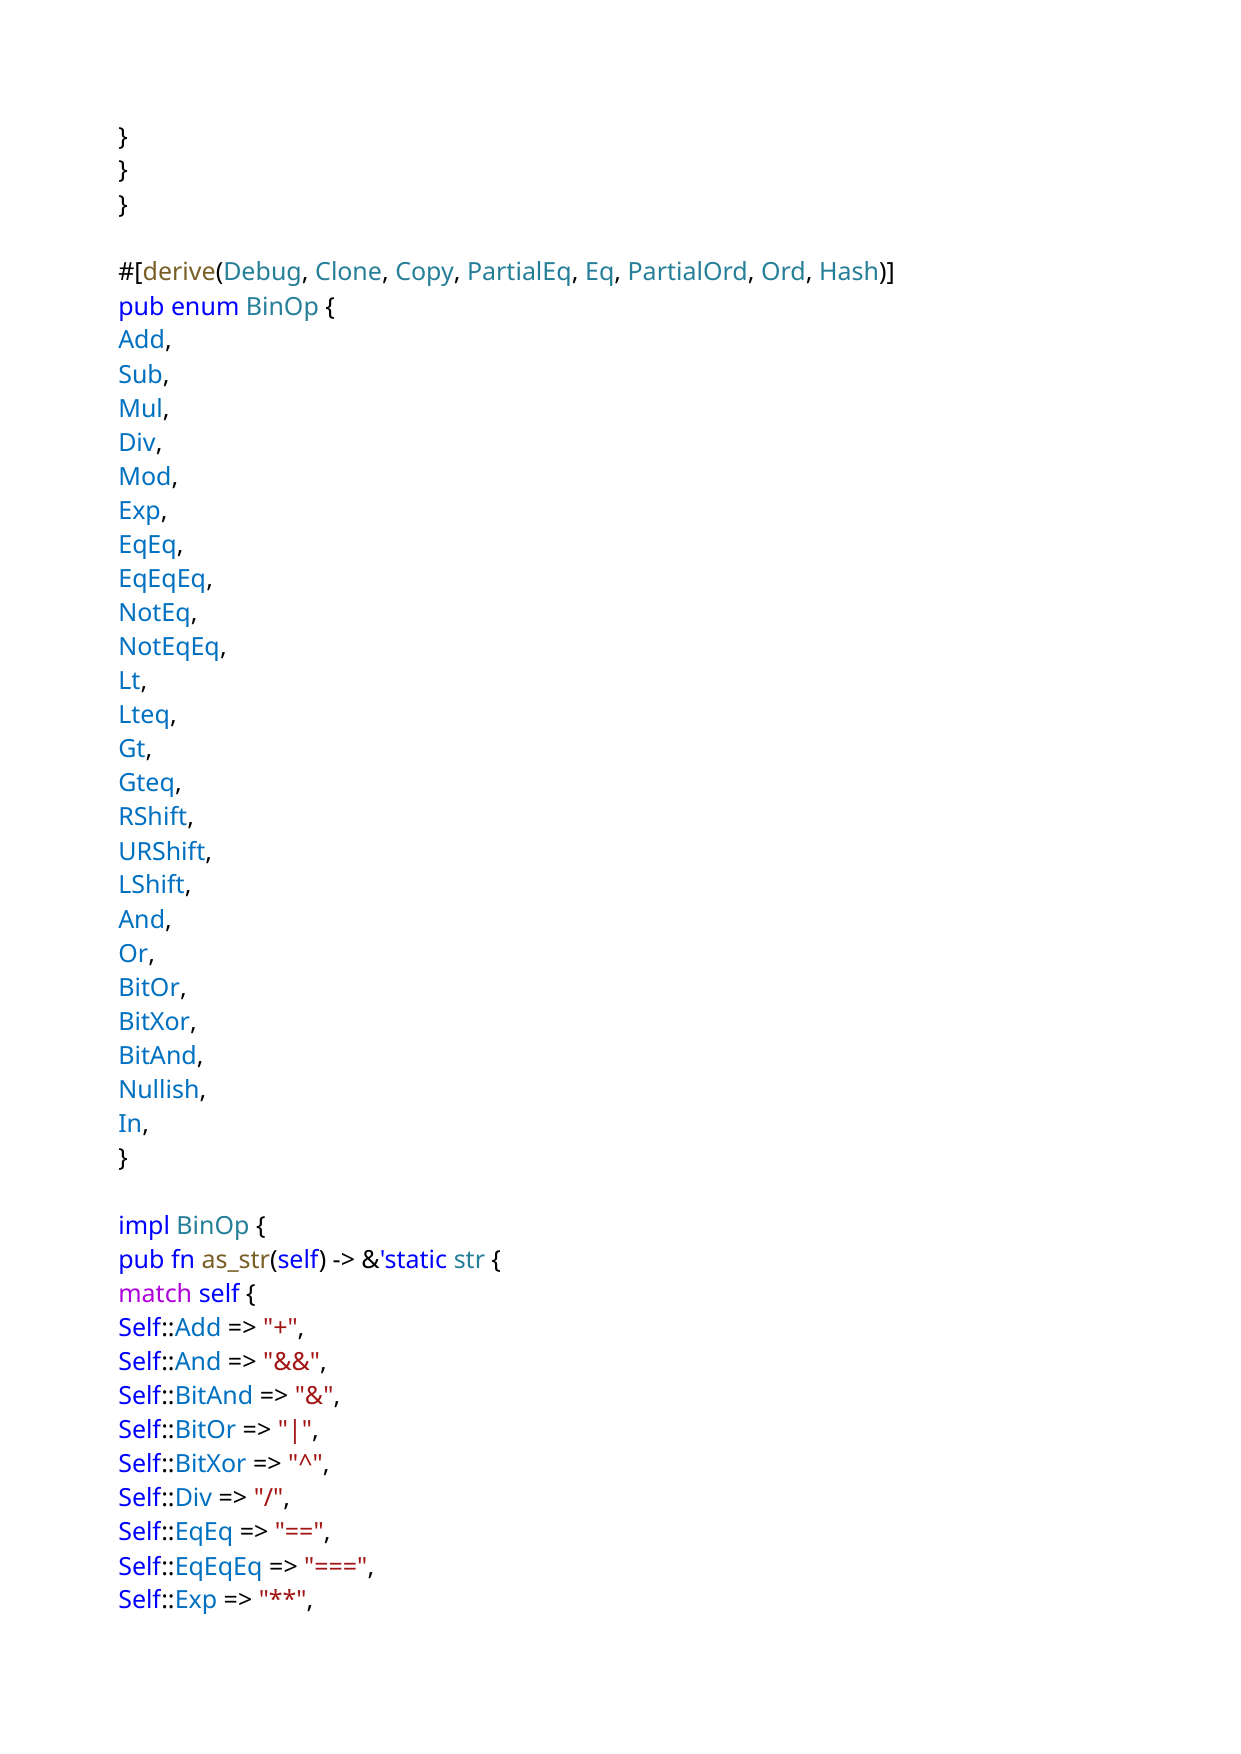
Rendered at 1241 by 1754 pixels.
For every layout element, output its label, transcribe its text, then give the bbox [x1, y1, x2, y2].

text #[derive(Debug, Clone, Copy, PartialEq, Eq, PartialOrd, Ord, Hash)] [118, 254, 1122, 288]
text } [118, 1140, 1122, 1174]
text Mod, [118, 458, 1122, 492]
text Gt, [118, 731, 1122, 765]
text Or, [118, 935, 1122, 969]
text NotEqEq, [118, 629, 1122, 663]
text Self::EqEq => "==", [118, 1514, 1122, 1548]
text Self::And => "&&", [118, 1344, 1122, 1378]
text Self::Exp => "**", [118, 1582, 1122, 1616]
text Lteq, [118, 697, 1122, 731]
text impl BinOp { [118, 1207, 1122, 1242]
text Self::BitXor => "^", [118, 1446, 1122, 1480]
text LShift, [118, 867, 1122, 901]
text BitAnd, [118, 1037, 1122, 1072]
text EqEqEq, [118, 561, 1122, 595]
text In, [118, 1106, 1122, 1140]
text pub fn as_str(self) -> &'static str { [118, 1242, 1122, 1276]
text And, [118, 901, 1122, 935]
text } [118, 152, 1122, 186]
text Add, [118, 322, 1122, 356]
text Self::EqEqEq => "===", [118, 1548, 1122, 1582]
text Self::BitAnd => "&", [118, 1378, 1122, 1412]
text URShift, [118, 833, 1122, 867]
text RShift, [118, 799, 1122, 833]
text Div, [118, 424, 1122, 458]
text Exp, [118, 492, 1122, 527]
text Lt, [118, 663, 1122, 697]
text Gteq, [118, 765, 1122, 799]
text Sub, [118, 356, 1122, 390]
text match self { [118, 1276, 1122, 1310]
text } [118, 118, 1122, 152]
text Self::Div => "/", [118, 1480, 1122, 1514]
text Self::BitOr => "|", [118, 1412, 1122, 1446]
text Nullish, [118, 1072, 1122, 1106]
text } [118, 186, 1122, 220]
text Mul, [118, 390, 1122, 424]
text NotEq, [118, 595, 1122, 629]
text BitOr, [118, 969, 1122, 1003]
text pub enum BinOp { [118, 288, 1122, 322]
text BitXor, [118, 1003, 1122, 1037]
text Self::Add => "+", [118, 1310, 1122, 1344]
text EqEq, [118, 527, 1122, 561]
